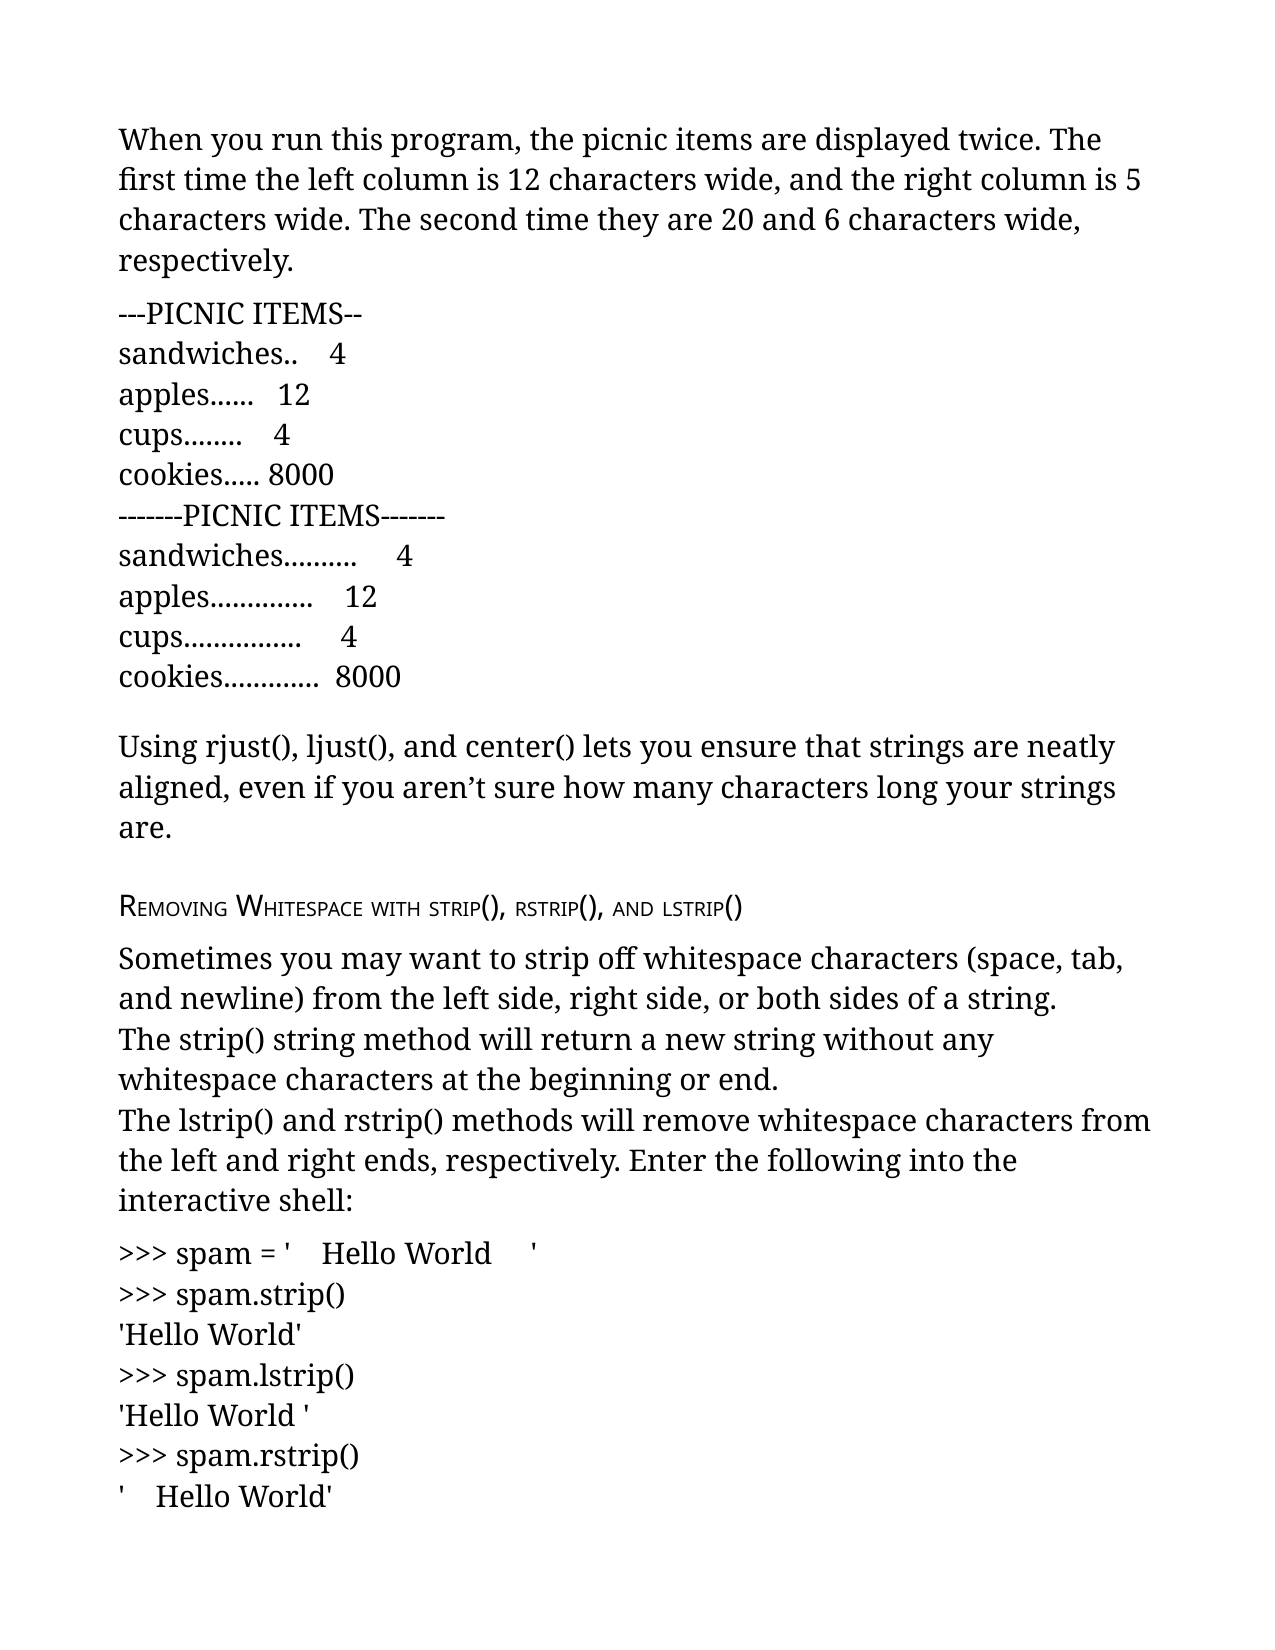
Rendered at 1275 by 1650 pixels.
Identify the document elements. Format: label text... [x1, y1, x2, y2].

text 'Hello World ' [118, 1395, 1157, 1435]
text cookies............. 8000 [118, 656, 1157, 696]
text ---PICNIC ITEMS-- [118, 292, 1157, 333]
text 'Hello World' [118, 1314, 1157, 1354]
text Using rjust(), ljust(), and center() lets you ensure that strings are neatly aligned, even if you aren’t sure how many characters long your strings are. [118, 726, 1157, 847]
text Sometimes you may want to strip off whitespace characters (space, tab, and newline) from the left side, right side, or both sides of a string. The strip() string method will return a new string without any whitespace characters at the beginning or end. The lstrip() and rstrip() methods will remove whitespace characters from the left and right ends, respectively. Enter the following into the interactive shell: [118, 938, 1157, 1221]
text >>> spam = ' Hello World ' [118, 1233, 1157, 1273]
text When you run this program, the picnic items are displayed twice. The first time the left column is 12 characters wide, and the right column is 5 characters wide. The second time they are 20 and 6 characters wide, respectively. [118, 118, 1157, 280]
text apples...... 12 [118, 373, 1157, 413]
text ' Hello World' [118, 1476, 1157, 1516]
text apples.............. 12 [118, 575, 1157, 616]
text >>> spam.strip() [118, 1273, 1157, 1314]
text cookies..... 8000 [118, 454, 1157, 494]
text -------PICNIC ITEMS------- [118, 494, 1157, 535]
text cups........ 4 [118, 413, 1157, 454]
subtitle Removing Whitespace with strip(), rstrip(), and lstrip() [118, 885, 1157, 925]
text >>> spam.rstrip() [118, 1435, 1157, 1476]
text cups................ 4 [118, 616, 1157, 656]
text sandwiches.. 4 [118, 333, 1157, 373]
text >>> spam.lstrip() [118, 1354, 1157, 1395]
text sandwiches.......... 4 [118, 535, 1157, 575]
